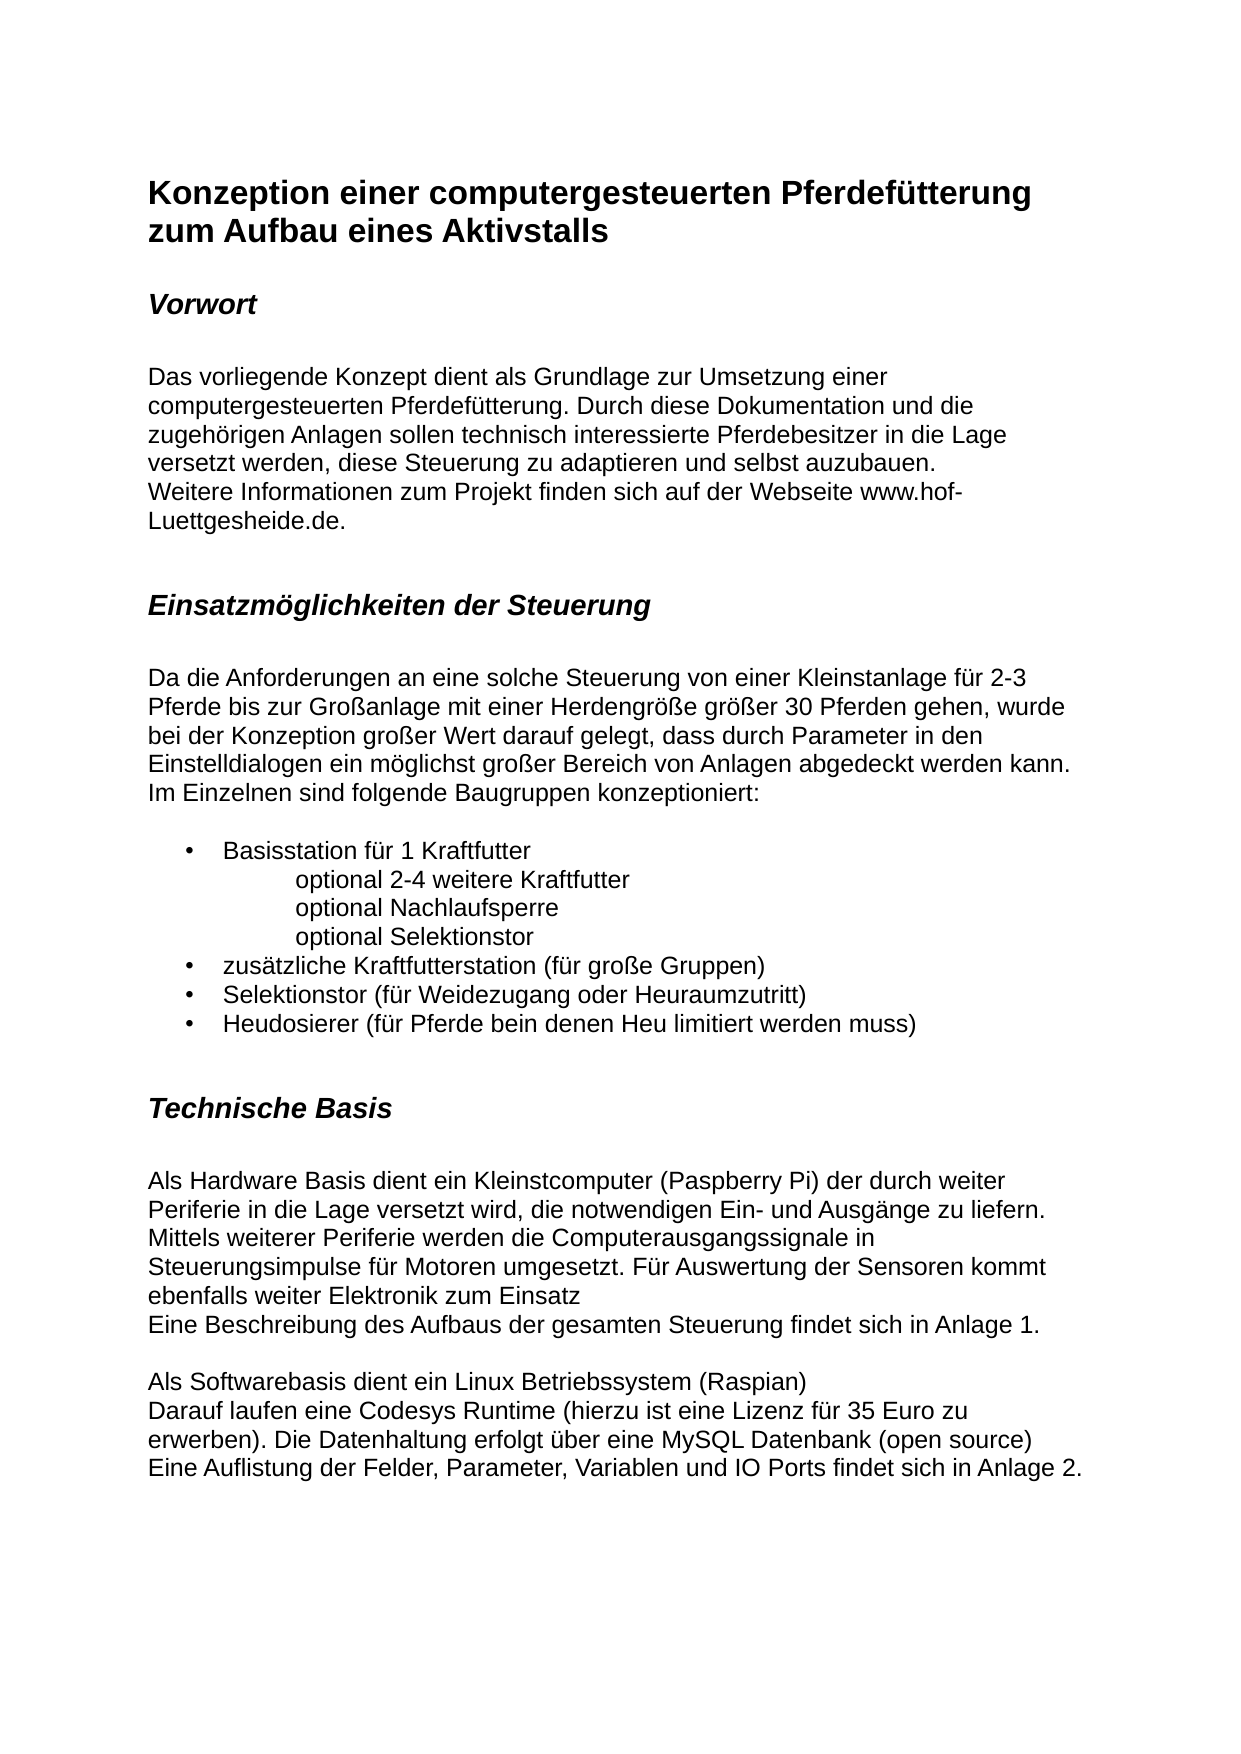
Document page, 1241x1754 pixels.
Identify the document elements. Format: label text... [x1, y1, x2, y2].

text Eine Beschreibung des Aufbaus der gesamten Steuerung findet sich in Anlage 1. [148, 1310, 1093, 1338]
list Basisstation für 1 Kraftfutter [185, 836, 1093, 864]
text Als Hardware Basis dient ein Kleinstcomputer (Paspberry Pi) der durch weiter Periferie in die Lage versetzt wird, die notwendigen Ein- und Ausgänge zu liefern. Mittels weiterer Periferie werden die Computerausgangssignale in Steuerungsimpulse für Motoren umgesetzt. Für Auswertung der Sensoren kommt ebenfalls weiter Elektronik zum Einsatz [148, 1166, 1093, 1310]
list zusätzliche Kraftfutterstation (für große Gruppen) [185, 951, 1093, 980]
list Selektionstor (für Weidezugang oder Heuraumzutritt) [185, 980, 1093, 1008]
subtitle Einsatzmöglichkeiten der Steuerung [148, 588, 1093, 622]
text Als Softwarebasis dient ein Linux Betriebssystem (Raspian) [148, 1367, 1093, 1396]
subtitle Konzeption einer computergesteuerten Pferdefütterung zum Aufbau eines Aktivstalls [148, 173, 1093, 250]
list Heudosierer (für Pferde bein denen Heu limitiert werden muss) [185, 1008, 1093, 1037]
text Eine Auflistung der Felder, Parameter, Variablen und IO Ports findet sich in Anlage 2. [148, 1453, 1093, 1482]
text optional 2-4 weitere Kraftfutter [148, 864, 1093, 893]
text optional Nachlaufsperre [148, 893, 1093, 922]
text Da die Anforderungen an eine solche Steuerung von einer Kleinstanlage für 2-3 Pferde bis zur Großanlage mit einer Herdengröße größer 30 Pferden gehen, wurde bei der Konzeption großer Wert darauf gelegt, dass durch Parameter in den Einstelldialogen ein möglichst großer Bereich von Anlagen abgedeckt werden kann. [148, 663, 1093, 778]
text Das vorliegende Konzept dient als Grundlage zur Umsetzung einer computergesteuerten Pferdefütterung. Durch diese Dokumentation und die zugehörigen Anlagen sollen technisch interessierte Pferdebesitzer in die Lage versetzt werden, diese Steuerung zu adaptieren und selbst auzubauen. [148, 362, 1093, 477]
text optional Selektionstor [148, 922, 1093, 951]
subtitle Vorwort [148, 287, 1093, 321]
text Weitere Informationen zum Projekt finden sich auf der Webseite www.hof-Luettgesheide.de. [148, 477, 1093, 535]
text Im Einzelnen sind folgende Baugruppen konzeptioniert: [148, 778, 1093, 807]
subtitle Technische Basis [148, 1091, 1093, 1125]
text Darauf laufen eine Codesys Runtime (hierzu ist eine Lizenz für 35 Euro zu erwerben). Die Datenhaltung erfolgt über eine MySQL Datenbank (open source) [148, 1396, 1093, 1453]
